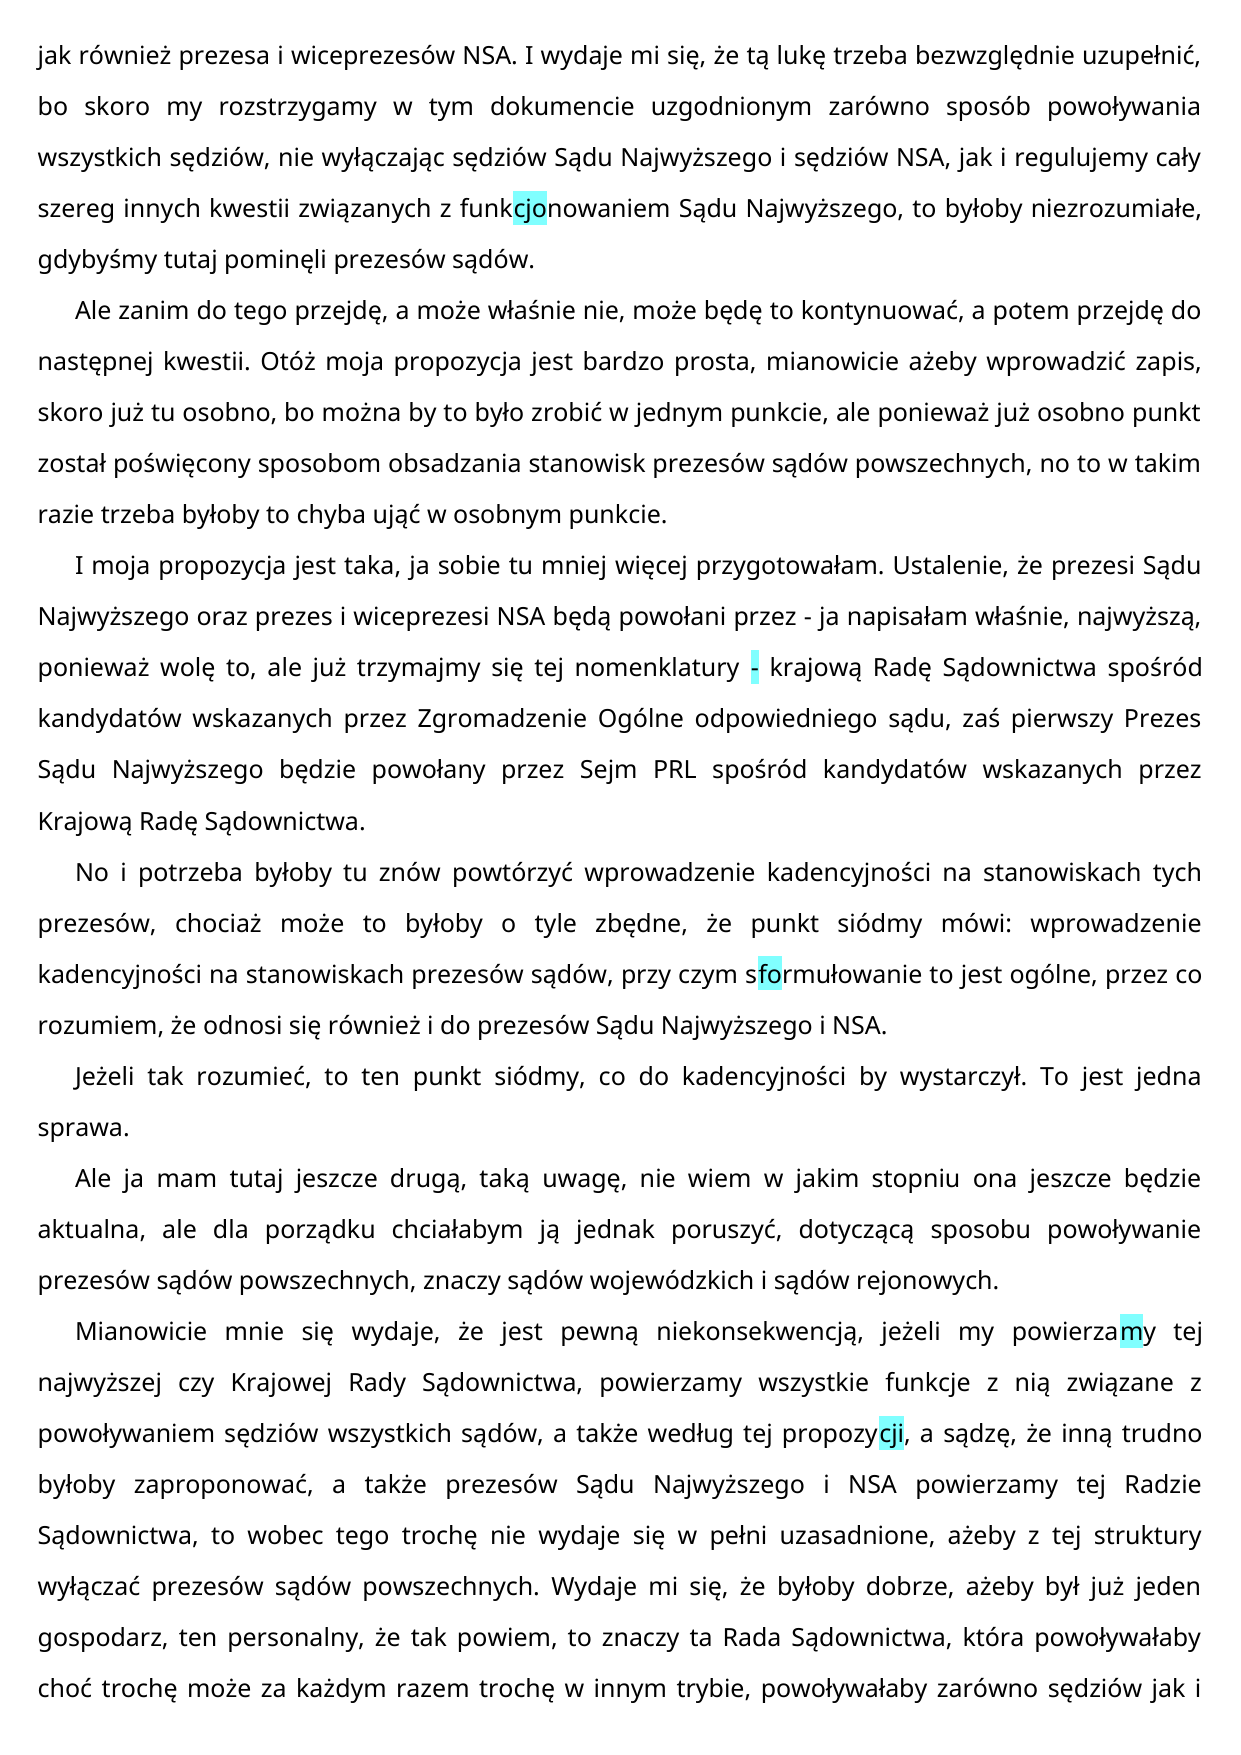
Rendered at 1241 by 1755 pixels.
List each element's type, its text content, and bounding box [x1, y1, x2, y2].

text No i potrzeba byłoby tu znów powtórzyć wprowadzenie kadencyjności na stanowiskach tych prezesów, chociaż może to byłoby o tyle zbędne, że punkt siódmy mówi: wprowadzenie kadencyjności na stanowiskach prezesów sądów, przy czym sformułowanie to jest ogólne, przez co rozumiem, że odnosi się również i do prezesów Sądu Najwyższego i NSA. [37, 854, 1203, 1041]
text I moja propozycja jest taka, ja sobie tu mniej więcej przygotowałam. Ustalenie, że prezesi Sądu Najwyższego oraz prezes i wiceprezesi NSA będą powołani przez - ja napisałam właśnie, najwyższą, ponieważ wolę to, ale już trzymajmy się tej nomenklatury - krajową Radę Sądownictwa spośród kandydatów wskazanych przez Zgromadzenie Ogólne odpowiedniego sądu, zaś pierwszy Prezes Sądu Najwyższego będzie powołany przez Sejm PRL spośród kandydatów wskazanych przez Krajową Radę Sądownictwa. [37, 548, 1203, 837]
text Ale zanim do tego przejdę, a może właśnie nie, może będę to kontynuować, a potem przejdę do następnej kwestii. Otóż moja propozycja jest bardzo prosta, mianowicie ażeby wprowadzić zapis, skoro już tu osobno, bo można by to było zrobić w jednym punkcie, ale ponieważ już osobno punkt został poświęcony sposobom obsadzania stanowisk prezesów sądów powszechnych, no to w takim razie trzeba byłoby to chyba ująć w osobnym punkcie. [37, 293, 1203, 531]
text Ale ja mam tutaj jeszcze drugą, taką uwagę, nie wiem w jakim stopniu ona jeszcze będzie aktualna, ale dla porządku chciałabym ją jednak poruszyć, dotyczącą sposobu powoływanie prezesów sądów powszechnych, znaczy sądów wojewódzkich i sądów rejonowych. [37, 1160, 1203, 1297]
text Jeżeli tak rozumieć, to ten punkt siódmy, co do kadencyjności by wystarczył. To jest jedna sprawa. [37, 1058, 1203, 1143]
text Mianowicie mnie się wydaje, że jest pewną niekonsekwencją, jeżeli my powierzamy tej najwyższej czy Krajowej Rady Sądownictwa, powierzamy wszystkie funkcje z nią związane z powoływaniem sędziów wszystkich sądów, a także według tej propozycji, a sądzę, że inną trudno byłoby zaproponować, a także prezesów Sądu Najwyższego i NSA powierzamy tej Radzie Sądownictwa, to wobec tego trochę nie wydaje się w pełni uzasadnione, ażeby z tej struktury wyłączać prezesów sądów powszechnych. Wydaje mi się, że byłoby dobrze, ażeby był już jeden gospodarz, ten personalny, że tak powiem, to znaczy ta Rada Sądownictwa, która powoływałaby choć trochę może za każdym razem trochę w innym trybie, powoływałaby zarówno sędziów jak i [37, 1313, 1203, 1705]
text jak również prezesa i wiceprezesów NSA. I wydaje mi się, że tą lukę trzeba bezwzględnie uzupełnić, bo skoro my rozstrzygamy w tym dokumencie uzgodnionym zarówno sposób powoływania wszystkich sędziów, nie wyłączając sędziów Sądu Najwyższego i sędziów NSA, jak i regulujemy cały szereg innych kwestii związanych z funkcjonowaniem Sądu Najwyższego, to byłoby niezrozumiałe, gdybyśmy tutaj pominęli prezesów sądów. [37, 37, 1203, 276]
